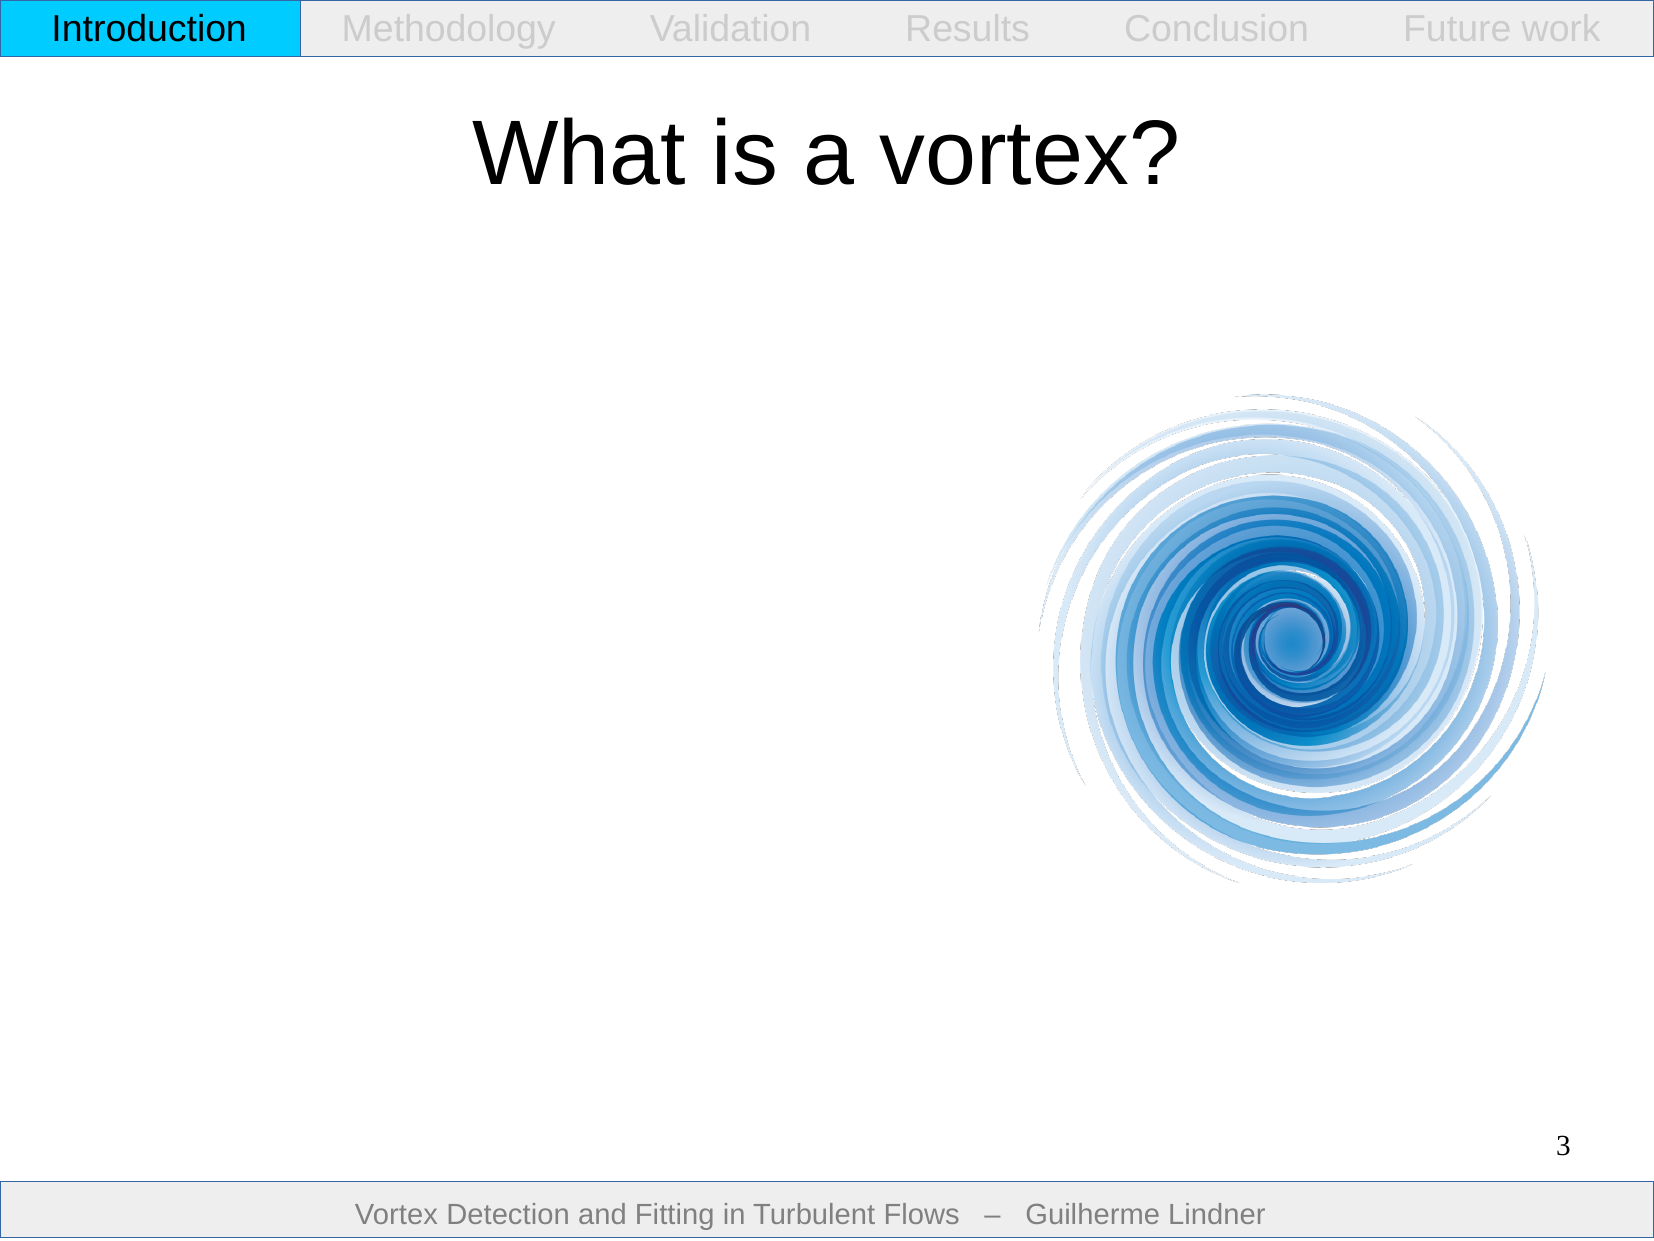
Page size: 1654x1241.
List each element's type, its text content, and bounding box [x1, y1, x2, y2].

text_box Introduction Methodology Validation Results Conclusion Future work [0, 0, 1654, 57]
text_box [0, 1181, 1654, 1238]
text_box Vortex Detection and Fitting in Turbulent Flows – Guilherme Lindner [340, 1190, 1314, 1241]
title What is a vortex? [82, 57, 1571, 257]
picture [1031, 385, 1557, 897]
